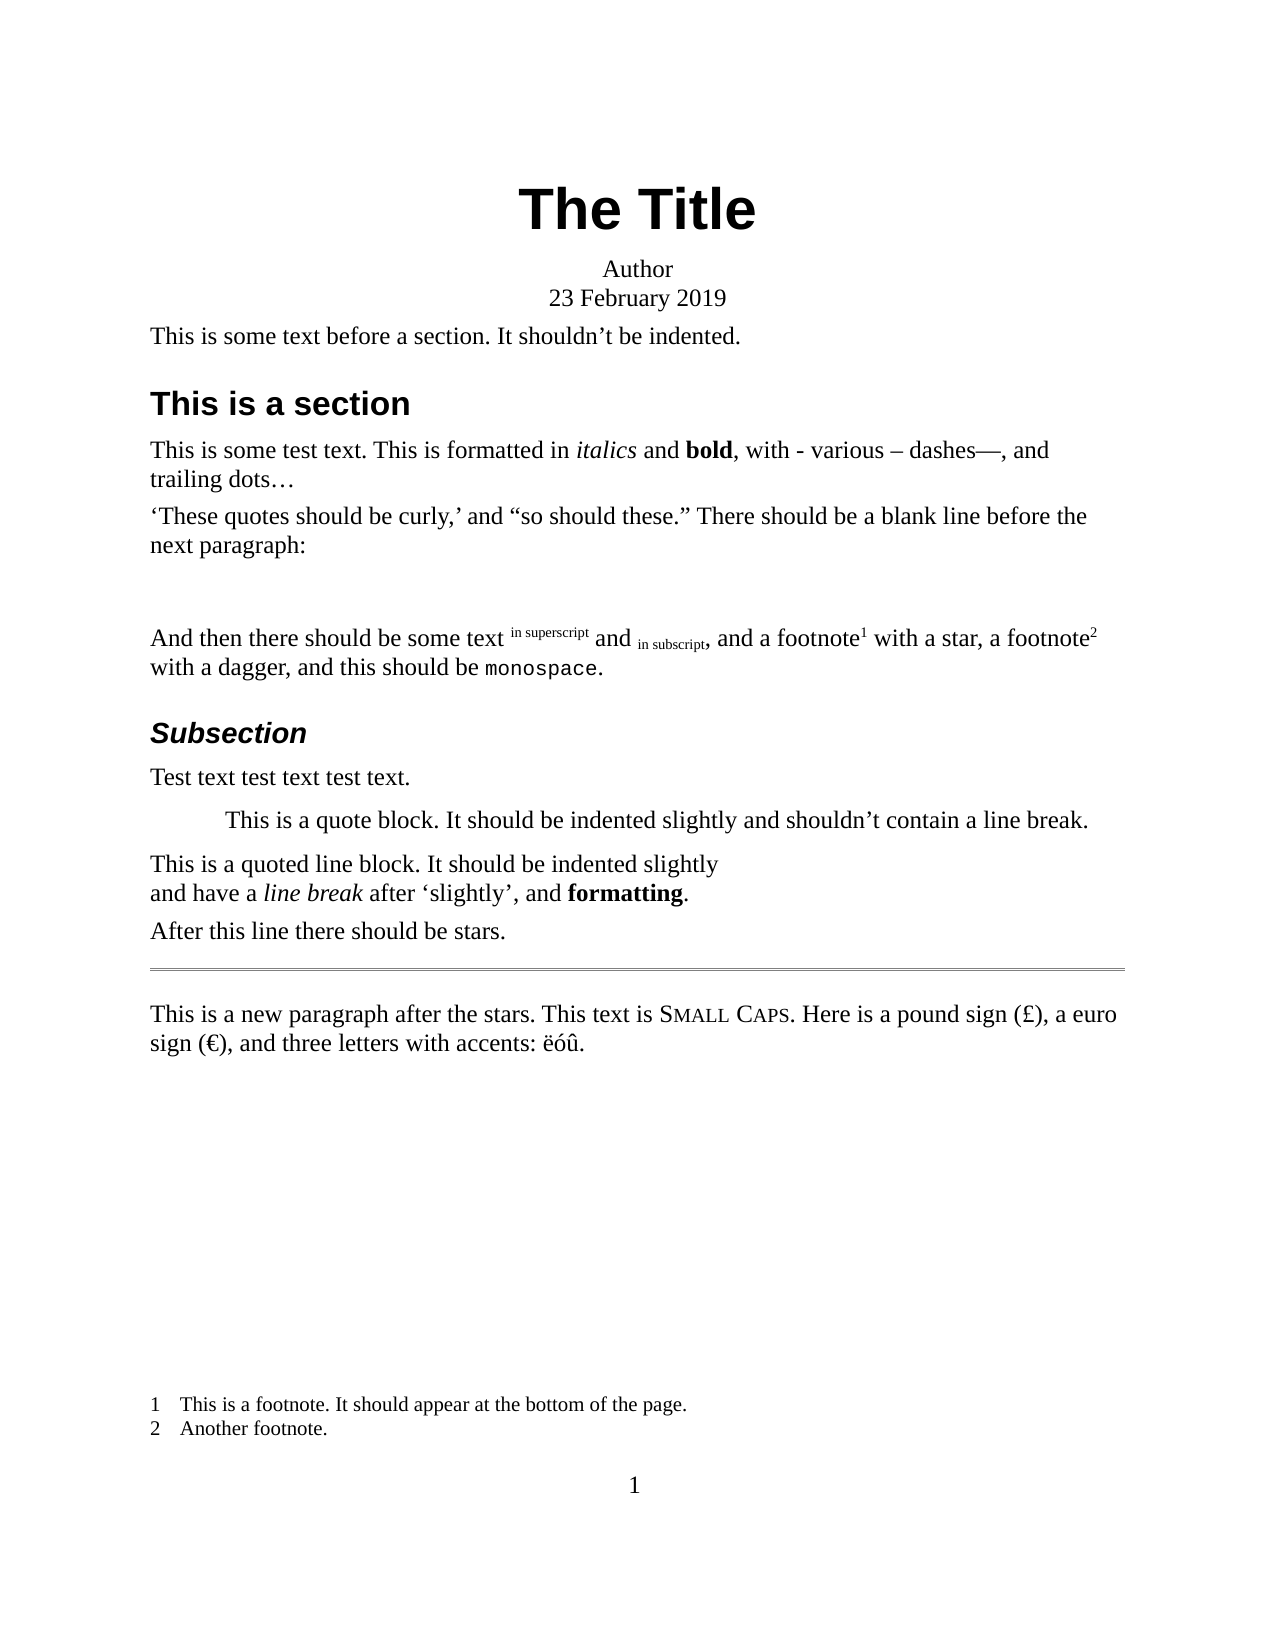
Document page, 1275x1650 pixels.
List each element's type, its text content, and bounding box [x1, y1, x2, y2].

title The Title [150, 175, 1125, 242]
text This is a new paragraph after the stars. This text is Small Caps. Here is a pound sign (£), a euro sign (€), and three letters with accents: ëóû. [150, 999, 1125, 1057]
text This is a footnote. It should appear at the bottom of the page. [150, 1392, 1125, 1416]
text After this line there should be stars. [150, 916, 1125, 944]
subtitle Subsection [150, 716, 1125, 749]
text Another footnote. [150, 1416, 1125, 1440]
text This is a quoted line block. It should be indented slightly and have a line break after ‘slightly’, and formatting. [150, 849, 1125, 907]
text And then there should be some text in superscript and in subscript, and a footnote with a star, a footnote with a dagger, and this should be monospace. [150, 623, 1125, 682]
text Test text test text test text. [150, 762, 1125, 791]
subtitle This is a section [150, 384, 1125, 422]
text This is some test text. This is formatted in italics and bold, with - various – dashes—, and trailing dots… [150, 435, 1125, 492]
text ‘These quotes should be curly,’ and “so should these.” There should be a blank line before the next paragraph: [150, 501, 1125, 559]
text 23 February 2019 [150, 283, 1125, 312]
text Author [150, 254, 1125, 283]
text This is some text before a section. It shouldn’t be indented. [150, 321, 1125, 350]
text This is a quote block. It should be indented slightly and shouldn’t contain a line break. [225, 806, 1125, 834]
